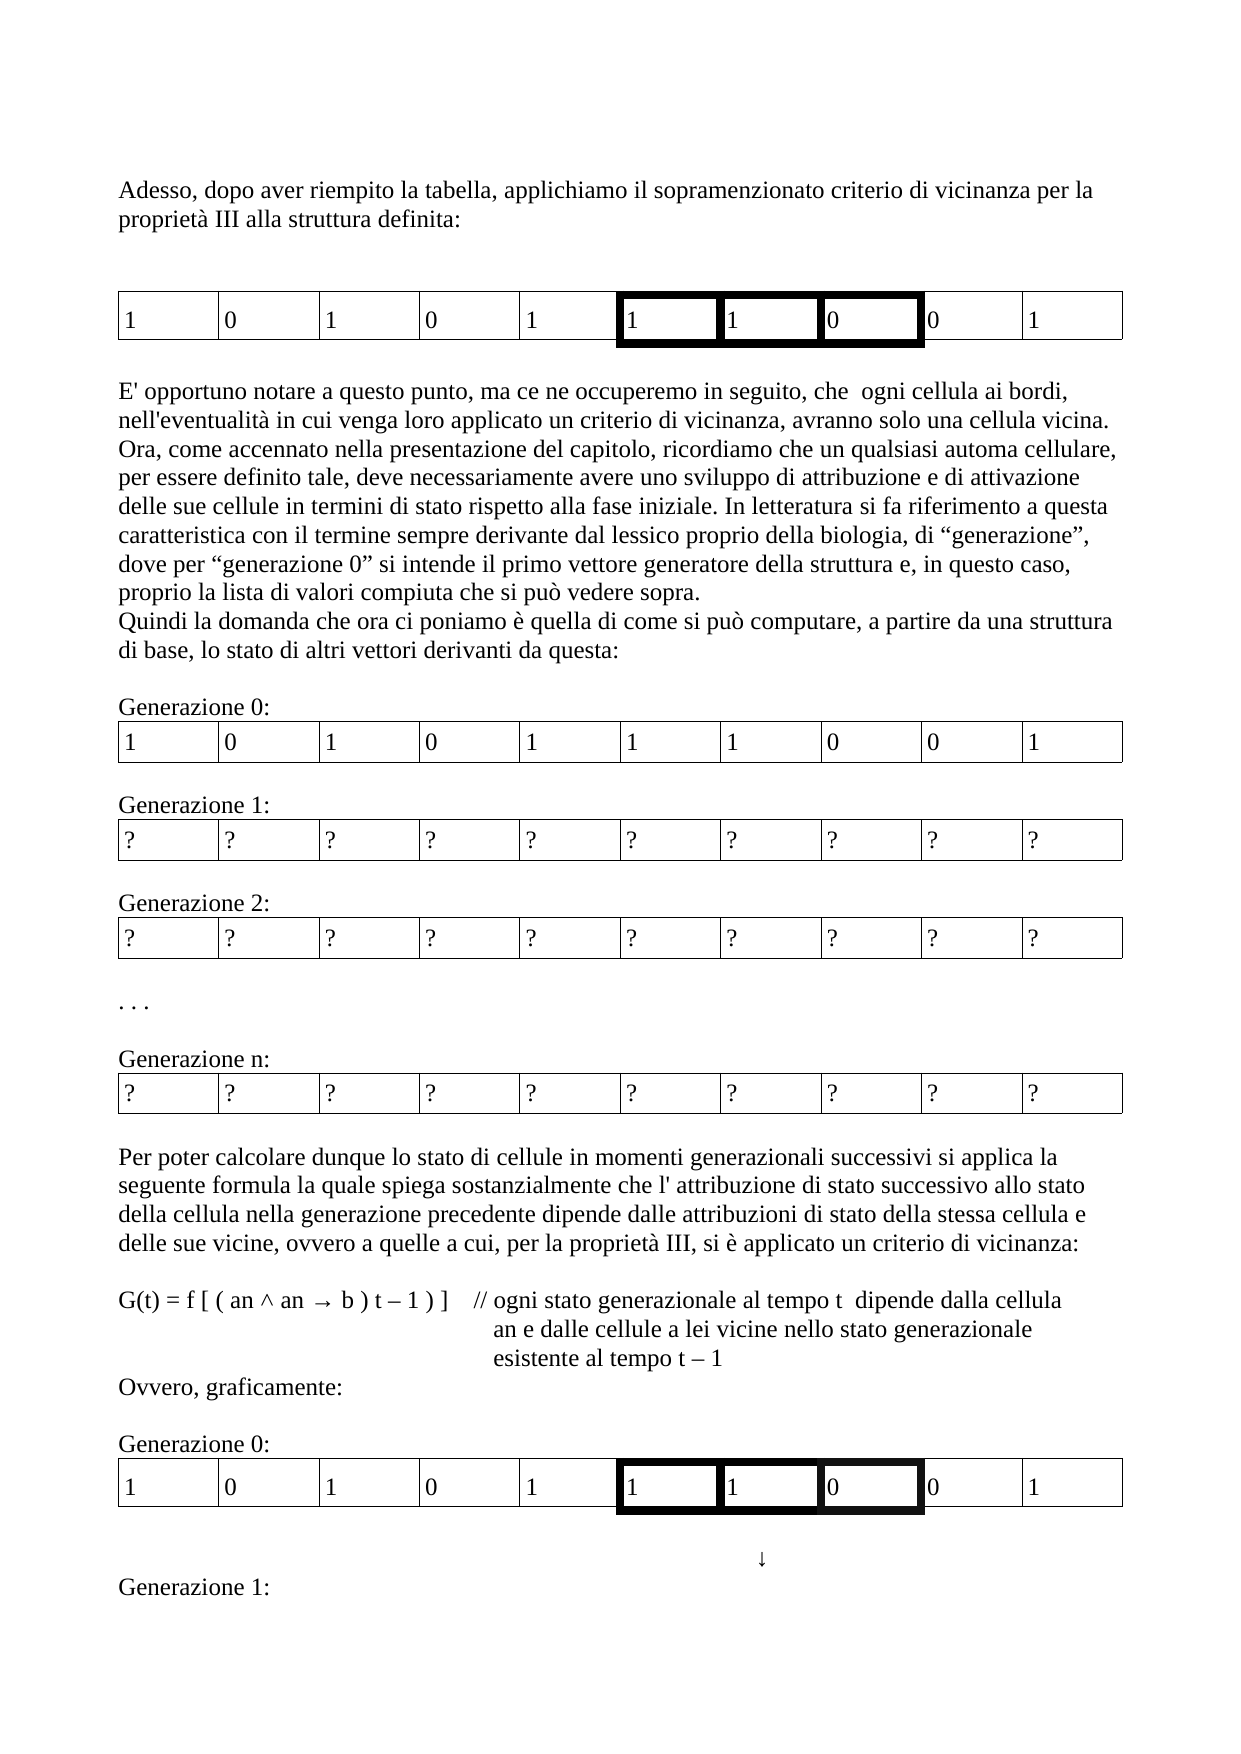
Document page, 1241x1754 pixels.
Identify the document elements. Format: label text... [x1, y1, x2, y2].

table_header 0 [822, 722, 921, 762]
table_header ? [621, 918, 720, 957]
table_header 1 [1023, 722, 1122, 762]
table_header ? [420, 820, 519, 859]
table_header ? [420, 1074, 519, 1113]
text an e dalle cellule a lei vicine nello stato generazionale [118, 1314, 1122, 1343]
table_header ? [219, 820, 319, 859]
table_header ? [721, 1074, 821, 1113]
table_header 0 [420, 1459, 519, 1506]
table_header 1 [725, 299, 817, 339]
table_header ? [621, 820, 720, 859]
table_header 1 [119, 722, 218, 762]
text Generazione 0: [118, 692, 1122, 721]
table_header 1 [320, 1459, 419, 1506]
table_header 0 [219, 722, 319, 762]
table_header 1 [1023, 1459, 1122, 1506]
table_header ? [822, 1074, 921, 1113]
table_header 0 [825, 299, 917, 339]
table_header 1 [520, 292, 616, 339]
table_header 1 [520, 1459, 616, 1506]
table_header ? [119, 820, 218, 859]
table_header 1 [119, 1459, 218, 1506]
table_header ? [219, 1074, 319, 1113]
table_header 0 [420, 722, 519, 762]
table_header ? [922, 820, 1022, 859]
text ↓ [118, 1543, 1122, 1572]
table_header ? [721, 820, 821, 859]
table_header ? [119, 918, 218, 957]
text Ora, come accennato nella presentazione del capitolo, ricordiamo che un qualsiasi automa cellulare, per essere definito tale, deve necessariamente avere uno sviluppo di attribuzione e di attivazione delle sue cellule in termini di stato rispetto alla fase iniziale. In letteratura si fa riferimento a questa caratteristica con il termine sempre derivante dal lessico proprio della biologia, di “generazione”, dove per “generazione 0” si intende il primo vettore generatore della struttura e, in questo caso, proprio la lista di valori compiuta che si può vedere sopra. [118, 434, 1122, 606]
table_header 1 [520, 722, 620, 762]
table_header ? [520, 1074, 620, 1113]
table_header 0 [825, 1466, 917, 1506]
table_header ? [922, 1074, 1022, 1113]
text Generazione n: [118, 1044, 1122, 1072]
table_header ? [721, 918, 821, 957]
text . . . [118, 986, 1122, 1015]
text Generazione 2: [118, 888, 1122, 917]
table_header 1 [721, 722, 821, 762]
table_header ? [1023, 820, 1122, 859]
table_header ? [320, 918, 419, 957]
table_header 0 [219, 1459, 319, 1506]
table_header ? [1023, 918, 1122, 957]
table_header 1 [624, 1466, 716, 1506]
table_header ? [822, 918, 921, 957]
table_header ? [119, 1074, 218, 1113]
table_header ? [822, 820, 921, 859]
table_header 1 [320, 722, 419, 762]
table_header ? [520, 918, 620, 957]
table_header ? [320, 820, 419, 859]
text Generazione 1: [118, 1572, 1122, 1601]
table_header 1 [119, 292, 218, 339]
text Generazione 0: [118, 1429, 1122, 1458]
table_header 1 [624, 299, 716, 339]
text Generazione 1: [118, 790, 1122, 819]
table_header 1 [1023, 292, 1122, 339]
table_header ? [922, 918, 1022, 957]
table_header ? [1023, 1074, 1122, 1113]
text Ovvero, graficamente: [118, 1372, 1122, 1400]
text E' opportuno notare a questo punto, ma ce ne occuperemo in seguito, che ogni cellula ai bordi, nell'eventualità in cui venga loro applicato un criterio di vicinanza, avranno solo una cellula vicina. [118, 376, 1122, 434]
text Per poter calcolare dunque lo stato di cellule in momenti generazionali successivi si applica la seguente formula la quale spiega sostanzialmente che l' attribuzione di stato successivo allo stato della cellula nella generazione precedente dipende dalle attribuzioni di stato della stessa cellula e delle sue vicine, ovvero a quelle a cui, per la proprietà III, si è applicato un criterio di vicinanza: [118, 1142, 1122, 1257]
table_header 0 [925, 292, 1022, 339]
table_header ? [621, 1074, 720, 1113]
text Quindi la domanda che ora ci poniamo è quella di come si può computare, a partire da una struttura di base, lo stato di altri vettori derivanti da questa: [118, 606, 1122, 664]
table_header ? [219, 918, 319, 957]
table_header ? [320, 1074, 419, 1113]
table_header ? [520, 820, 620, 859]
text esistente al tempo t – 1 [118, 1343, 1122, 1372]
table_header 1 [621, 722, 720, 762]
text G(t) = f [ ( an ˄ an → b ) t – 1 ) ] // ogni stato generazionale al tempo t dipende dalla cellula [118, 1285, 1122, 1314]
table_header 0 [420, 292, 519, 339]
text Adesso, dopo aver riempito la tabella, applichiamo il sopramenzionato criterio di vicinanza per la proprietà III alla struttura definita: [118, 176, 1122, 233]
table_header 0 [925, 1459, 1022, 1506]
table_header 0 [922, 722, 1022, 762]
table_header 1 [320, 292, 419, 339]
table_header 1 [725, 1466, 817, 1506]
table_header 0 [219, 292, 319, 339]
table_header ? [420, 918, 519, 957]
